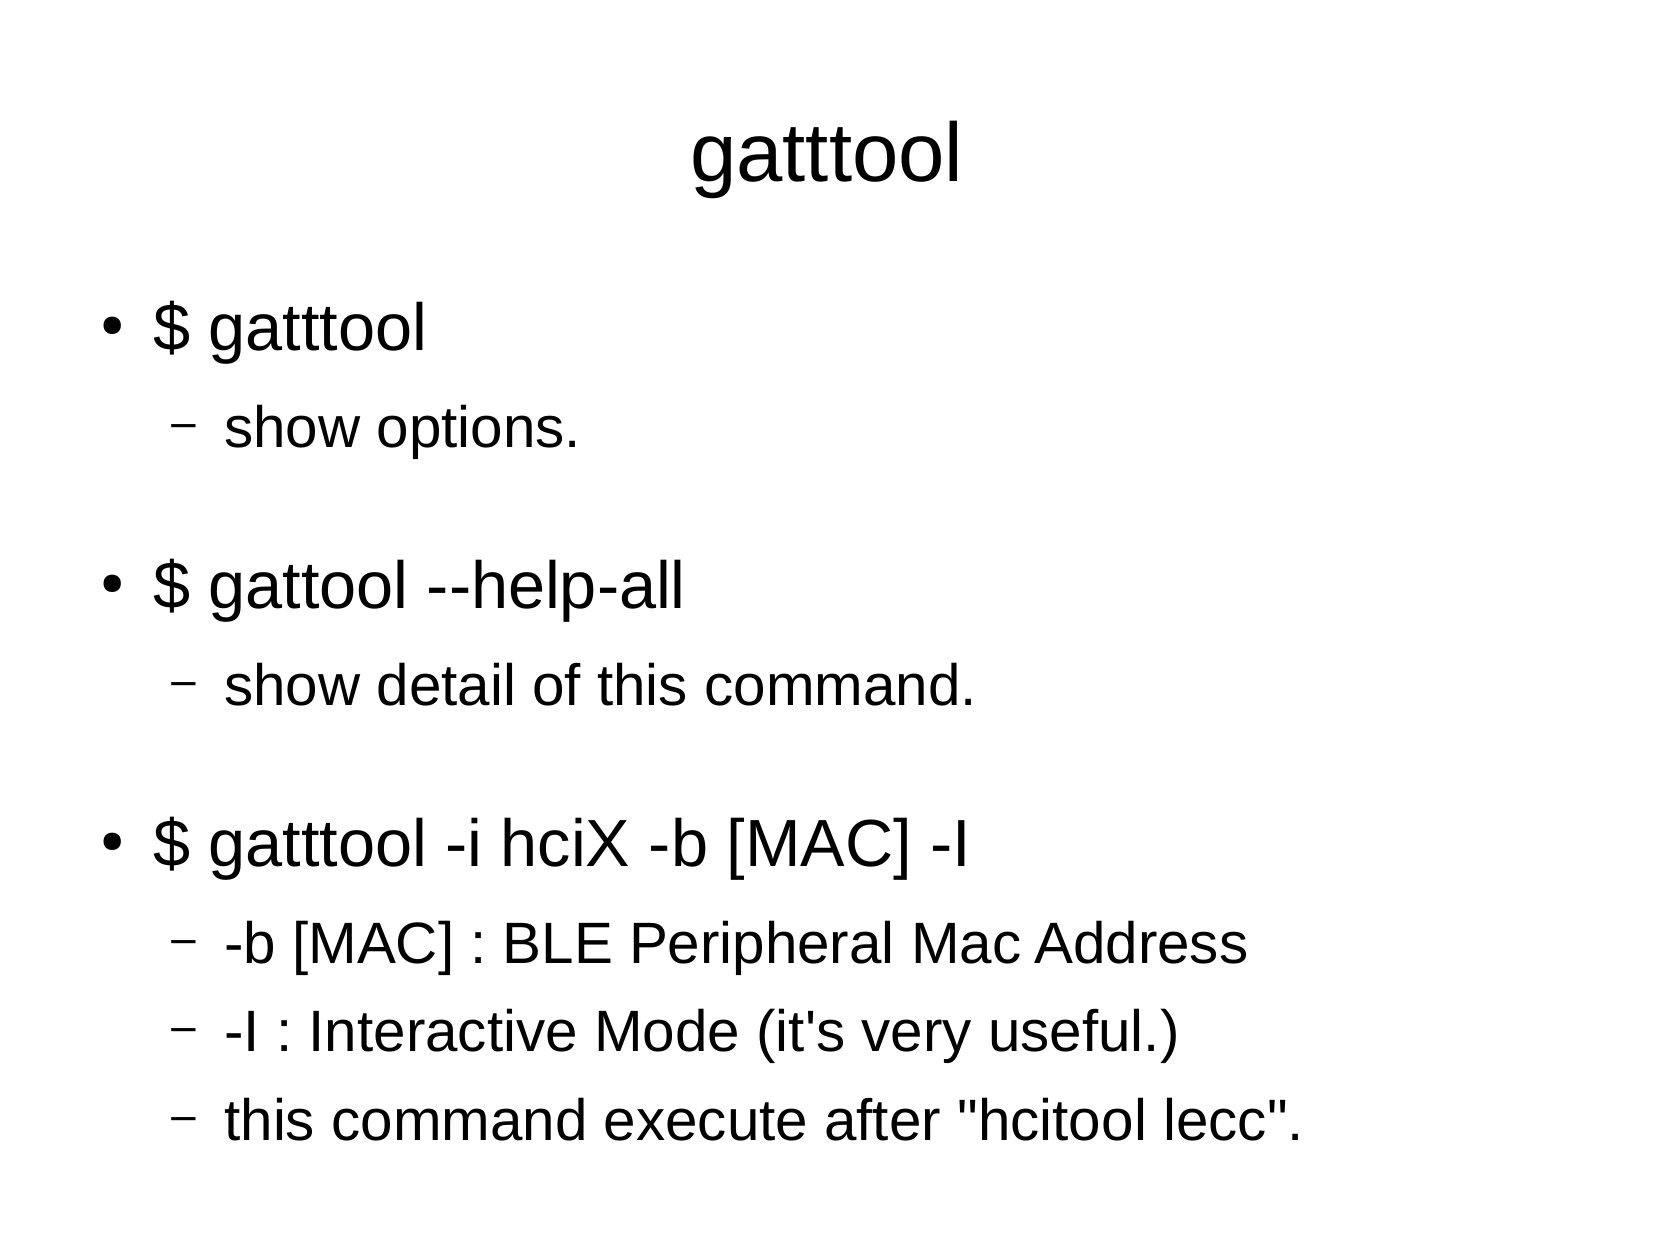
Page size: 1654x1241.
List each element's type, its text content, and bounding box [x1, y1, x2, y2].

list $ gatttool show options. $ gattool --help-all show detail of this command. $ gatttool -i hciX -b [MAC] -I -b [MAC] : BLE Peripheral Mac Address -I : Interactive Mode (it's very useful.) this command execute after "hcitool lecc". [82, 290, 1538, 1158]
title gatttool [82, 49, 1571, 257]
